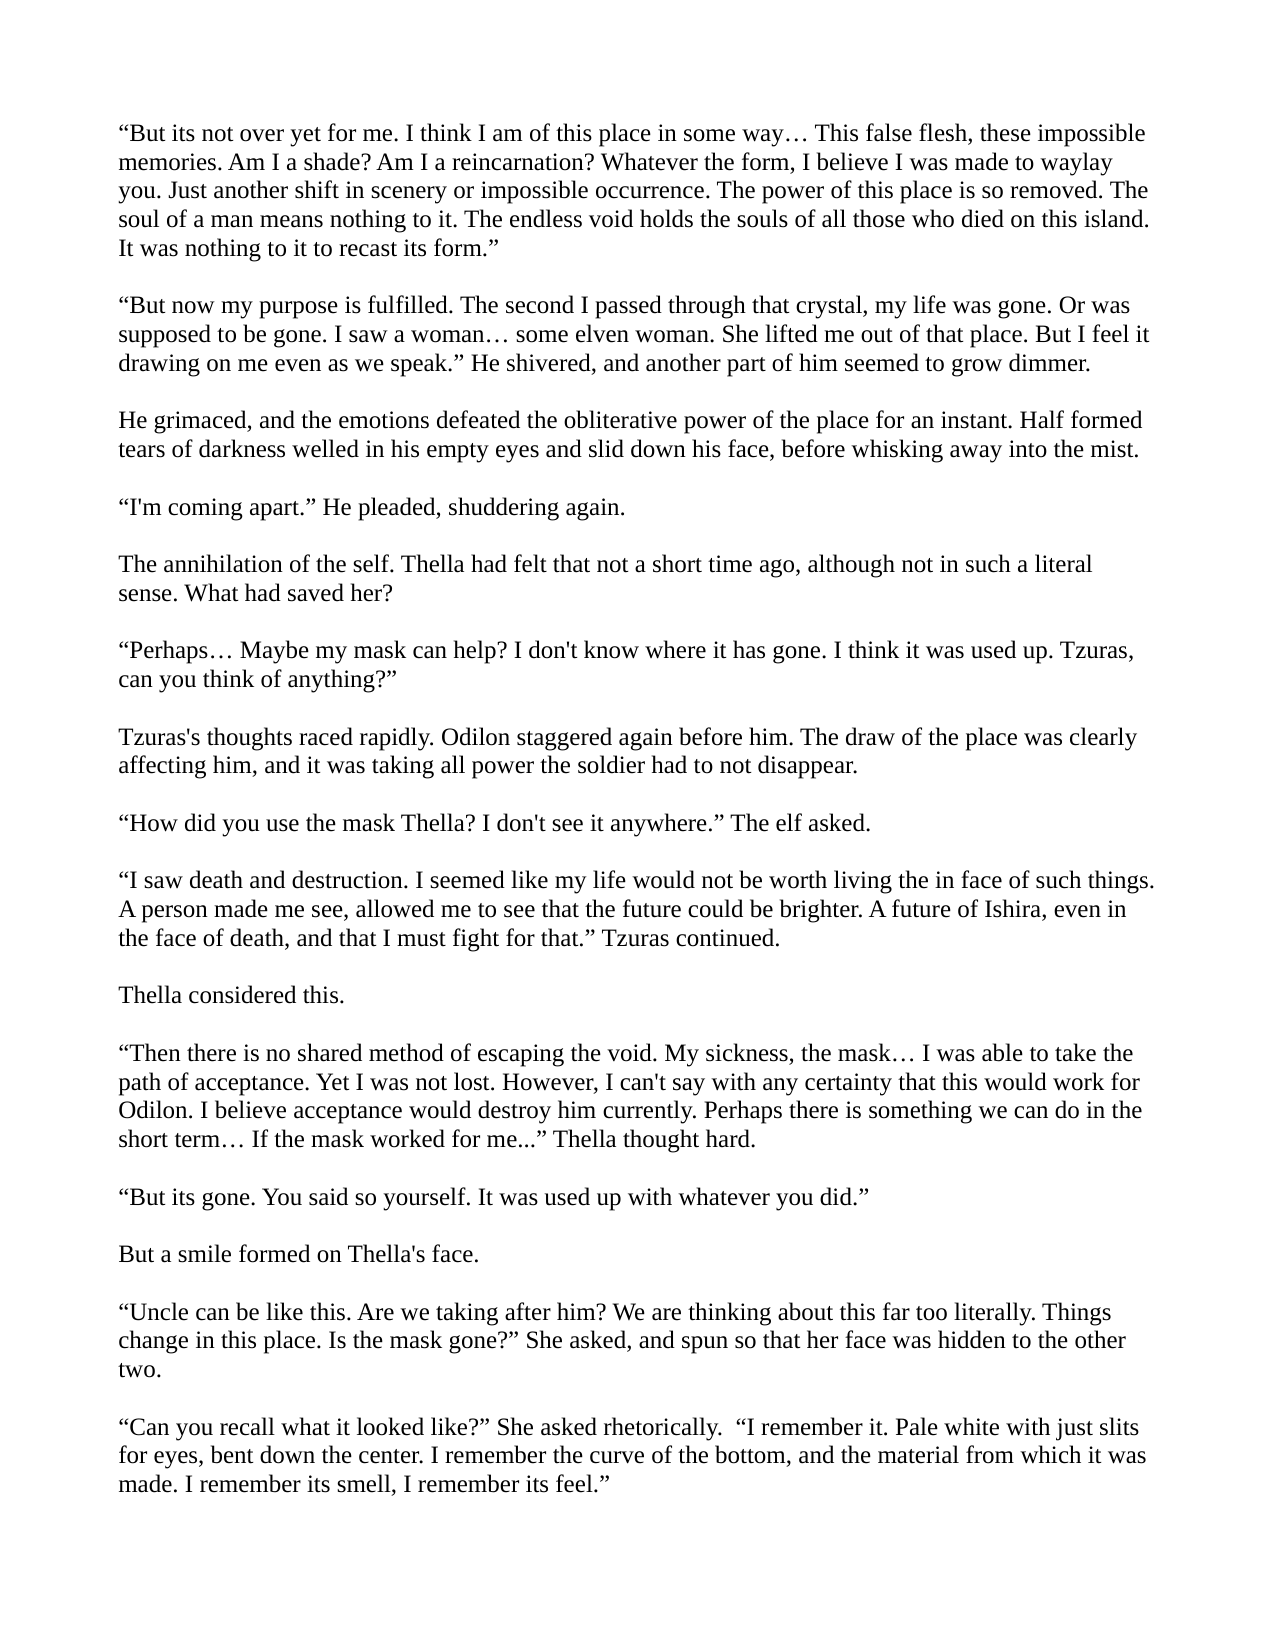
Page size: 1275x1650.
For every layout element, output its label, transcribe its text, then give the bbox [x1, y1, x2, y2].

text “But its not over yet for me. I think I am of this place in some way… This false flesh, these impossible memories. Am I a shade? Am I a reincarnation? Whatever the form, I believe I was made to waylay you. Just another shift in scenery or impossible occurrence. The power of this place is so removed. The soul of a man means nothing to it. The endless void holds the souls of all those who died on this island. It was nothing to it to recast its form.” [118, 118, 1157, 262]
text Thella considered this. [118, 981, 1157, 1009]
text “Perhaps… Maybe my mask can help? I don't know where it has gone. I think it was used up. Tzuras, can you think of anything?” [118, 636, 1157, 693]
text “I saw death and destruction. I seemed like my life would not be worth living the in face of such things. A person made me see, allowed me to see that the future could be brighter. A future of Ishira, even in the face of death, and that I must fight for that.” Tzuras continued. [118, 866, 1157, 952]
text Tzuras's thoughts raced rapidly. Odilon staggered again before him. The draw of the place was clearly affecting him, and it was taking all power the soldier had to not disappear. [118, 722, 1157, 779]
text “But now my purpose is fulfilled. The second I passed through that crystal, my life was gone. Or was supposed to be gone. I saw a woman… some elven woman. She lifted me out of that place. But I feel it drawing on me even as we speak.” He shivered, and another part of him seemed to grow dimmer. [118, 291, 1157, 377]
text “Uncle can be like this. Are we taking after him? We are thinking about this far too literally. Things change in this place. Is the mask gone?” She asked, and spun so that her face was hidden to the other two. [118, 1297, 1157, 1383]
text But a smile formed on Thella's face. [118, 1239, 1157, 1268]
text The annihilation of the self. Thella had felt that not a short time ago, although not in such a literal sense. What had saved her? [118, 549, 1157, 607]
text “Then there is no shared method of escaping the void. My sickness, the mask… I was able to take the path of acceptance. Yet I was not lost. However, I can't say with any certainty that this would work for Odilon. I believe acceptance would destroy him currently. Perhaps there is something we can do in the short term… If the mask worked for me...” Thella thought hard. [118, 1038, 1157, 1153]
text “Can you recall what it looked like?” She asked rhetorically. “I remember it. Pale white with just slits for eyes, bent down the center. I remember the curve of the bottom, and the material from which it was made. I remember its smell, I remember its feel.” [118, 1412, 1157, 1498]
text “But its gone. You said so yourself. It was used up with whatever you did.” [118, 1182, 1157, 1211]
text He grimaced, and the emotions defeated the obliterative power of the place for an instant. Half formed tears of darkness welled in his empty eyes and slid down his face, before whisking away into the mist. [118, 406, 1157, 463]
text “How did you use the mask Thella? I don't see it anywhere.” The elf asked. [118, 808, 1157, 837]
text “I'm coming apart.” He pleaded, shuddering again. [118, 492, 1157, 521]
